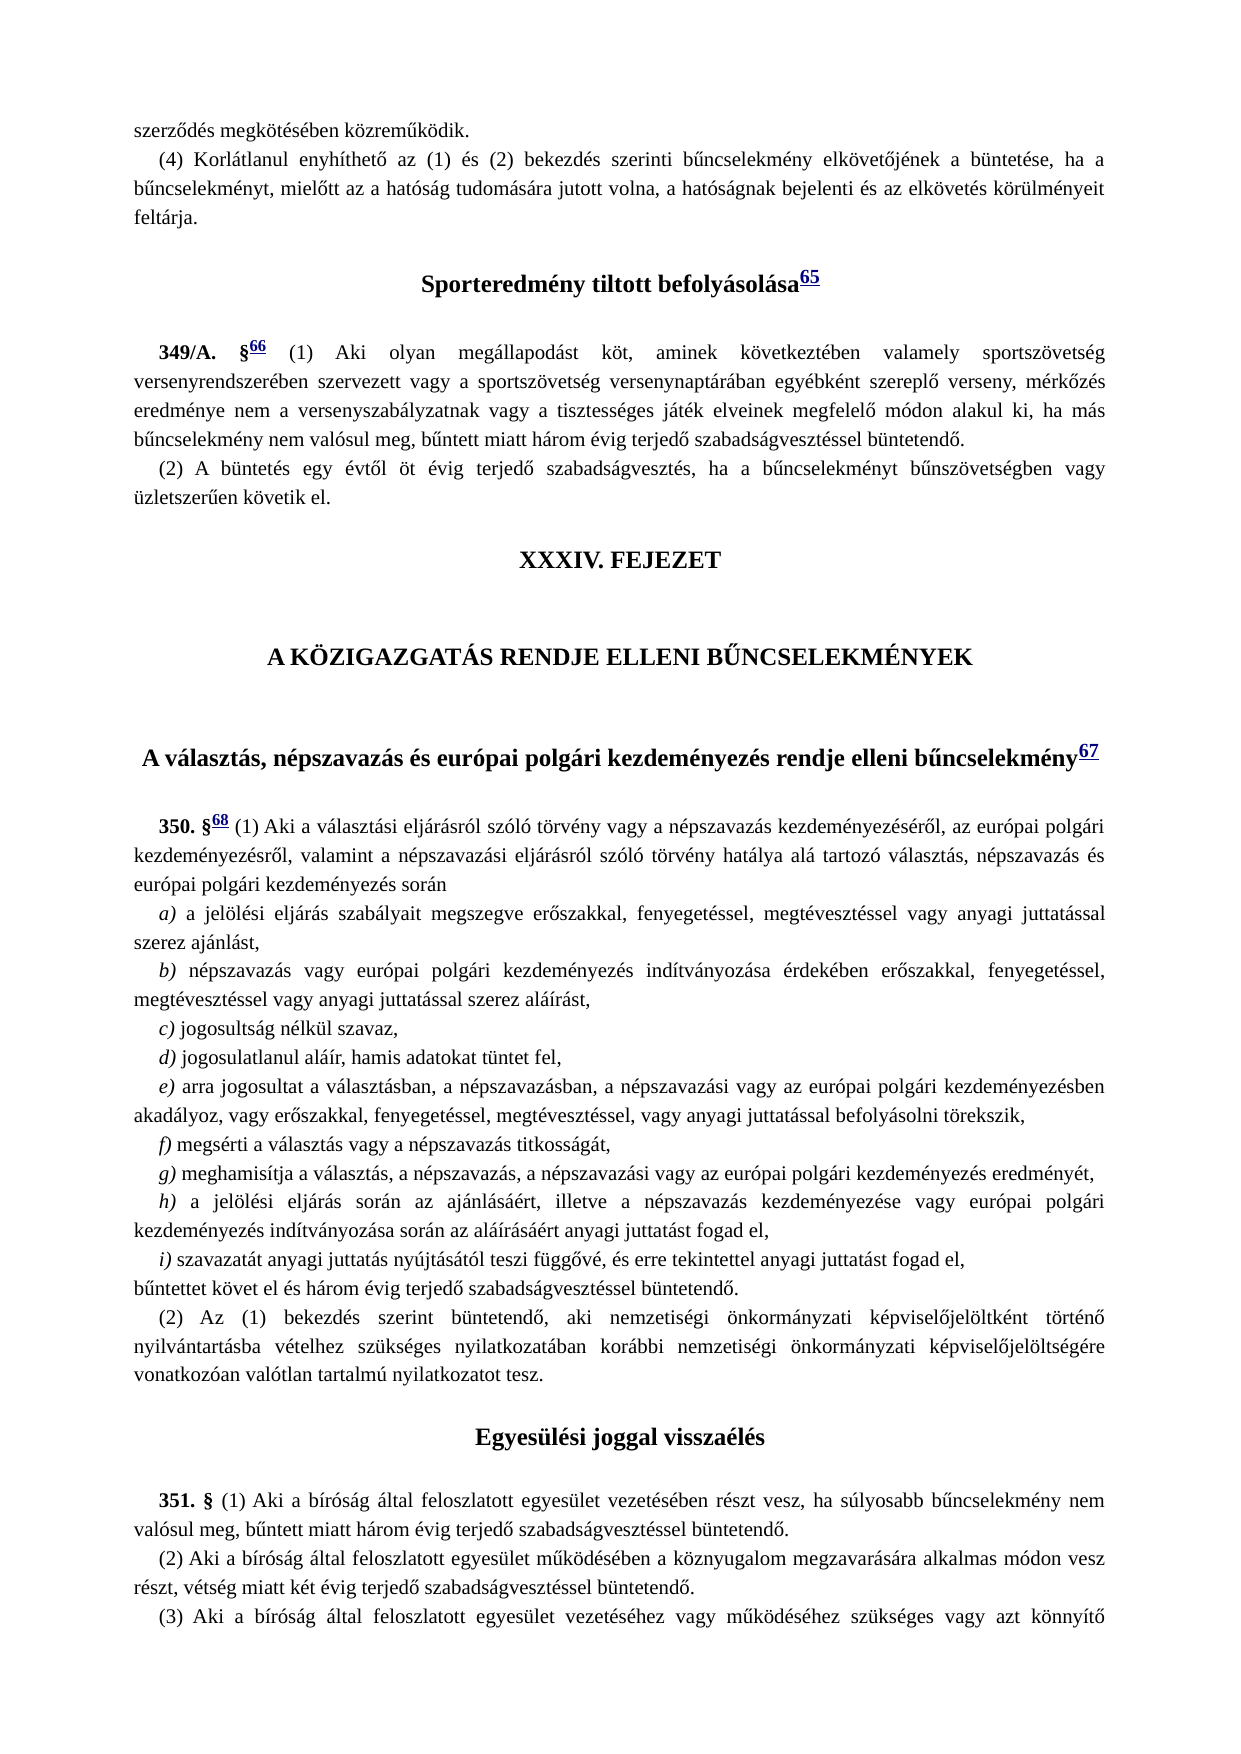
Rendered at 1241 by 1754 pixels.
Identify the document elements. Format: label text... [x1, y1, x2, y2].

text 349/A. §66 (1) Aki olyan megállapodást köt, aminek következtében valamely sportszövetség versenyrendszerében szervezett vagy a sportszövetség versenynaptárában egyébként szereplő verseny, mérkőzés eredménye nem a versenyszabályzatnak vagy a tisztességes játék elveinek megfelelő módon alakul ki, ha más bűncselekmény nem valósul meg, bűntett miatt három évig terjedő szabadságvesztéssel büntetendő. [134, 336, 1106, 451]
text f) megsérti a választás vagy a népszavazás titkosságát, [134, 1132, 1106, 1156]
text i) szavazatát anyagi juttatás nyújtásától teszi függővé, és erre tekintettel anyagi juttatást fogad el, [134, 1247, 1106, 1271]
text g) meghamisítja a választás, a népszavazás, a népszavazási vagy az európai polgári kezdeményezés eredményét, [134, 1160, 1106, 1184]
text (3) Aki a bíróság által feloszlatott egyesület vezetéséhez vagy működéséhez szükséges vagy azt könnyítő [134, 1604, 1106, 1628]
text bűntettet követ el és három évig terjedő szabadságvesztéssel büntetendő. [134, 1276, 1106, 1300]
text 350. §68 (1) Aki a választási eljárásról szóló törvény vagy a népszavazás kezdeményezéséről, az európai polgári kezdeményezésről, valamint a népszavazási eljárásról szóló törvény hatálya alá tartozó választás, népszavazás és európai polgári kezdeményezés során [134, 810, 1106, 896]
text Egyesülési joggal visszaélés [134, 1422, 1106, 1451]
text A KÖZIGAZGATÁS RENDJE ELLENI BŰNCSELEKMÉNYEK [134, 642, 1106, 670]
text (2) A büntetés egy évtől öt évig terjedő szabadságvesztés, ha a bűncselekményt bűnszövetségben vagy üzletszerűen követik el. [134, 456, 1106, 509]
text (4) Korlátlanul enyhíthető az (1) és (2) bekezdés szerinti bűncselekmény elkövetőjének a büntetése, ha a bűncselekményt, mielőtt az a hatóság tudomására jutott volna, a hatóságnak bejelenti és az elkövetés körülményeit feltárja. [134, 147, 1106, 229]
text c) jogosultság nélkül szavaz, [134, 1016, 1106, 1040]
text szerződés megkötésében közreműködik. [134, 118, 1106, 142]
text (2) Aki a bíróság által feloszlatott egyesület működésében a köznyugalom megzavarására alkalmas módon vesz részt, vétség miatt két évig terjedő szabadságvesztéssel büntetendő. [134, 1546, 1106, 1599]
text a) a jelölési eljárás szabályait megszegve erőszakkal, fenyegetéssel, megtévesztéssel vagy anyagi juttatással szerez ajánlást, [134, 901, 1106, 954]
text (2) Az (1) bekezdés szerint büntetendő, aki nemzetiségi önkormányzati képviselőjelöltként történő nyilvántartásba vételhez szükséges nyilatkozatában korábbi nemzetiségi önkormányzati képviselőjelöltségére vonatkozóan valótlan tartalmú nyilatkozatot tesz. [134, 1305, 1106, 1386]
text A választás, népszavazás és európai polgári kezdeményezés rendje elleni bűncselekmény67 [134, 739, 1106, 772]
text XXXIV. FEJEZET [134, 545, 1106, 573]
text 351. § (1) Aki a bíróság által feloszlatott egyesület vezetésében részt vesz, ha súlyosabb bűncselekmény nem valósul meg, bűntett miatt három évig terjedő szabadságvesztéssel büntetendő. [134, 1488, 1106, 1541]
text d) jogosulatlanul aláír, hamis adatokat tüntet fel, [134, 1045, 1106, 1069]
text Sporteredmény tiltott befolyásolása65 [134, 265, 1106, 298]
text b) népszavazás vagy európai polgári kezdeményezés indítványozása érdekében erőszakkal, fenyegetéssel, megtévesztéssel vagy anyagi juttatással szerez aláírást, [134, 958, 1106, 1011]
text e) arra jogosultat a választásban, a népszavazásban, a népszavazási vagy az európai polgári kezdeményezésben akadályoz, vagy erőszakkal, fenyegetéssel, megtévesztéssel, vagy anyagi juttatással befolyásolni törekszik, [134, 1074, 1106, 1127]
text h) a jelölési eljárás során az ajánlásáért, illetve a népszavazás kezdeményezése vagy európai polgári kezdeményezés indítványozása során az aláírásáért anyagi juttatást fogad el, [134, 1189, 1106, 1242]
